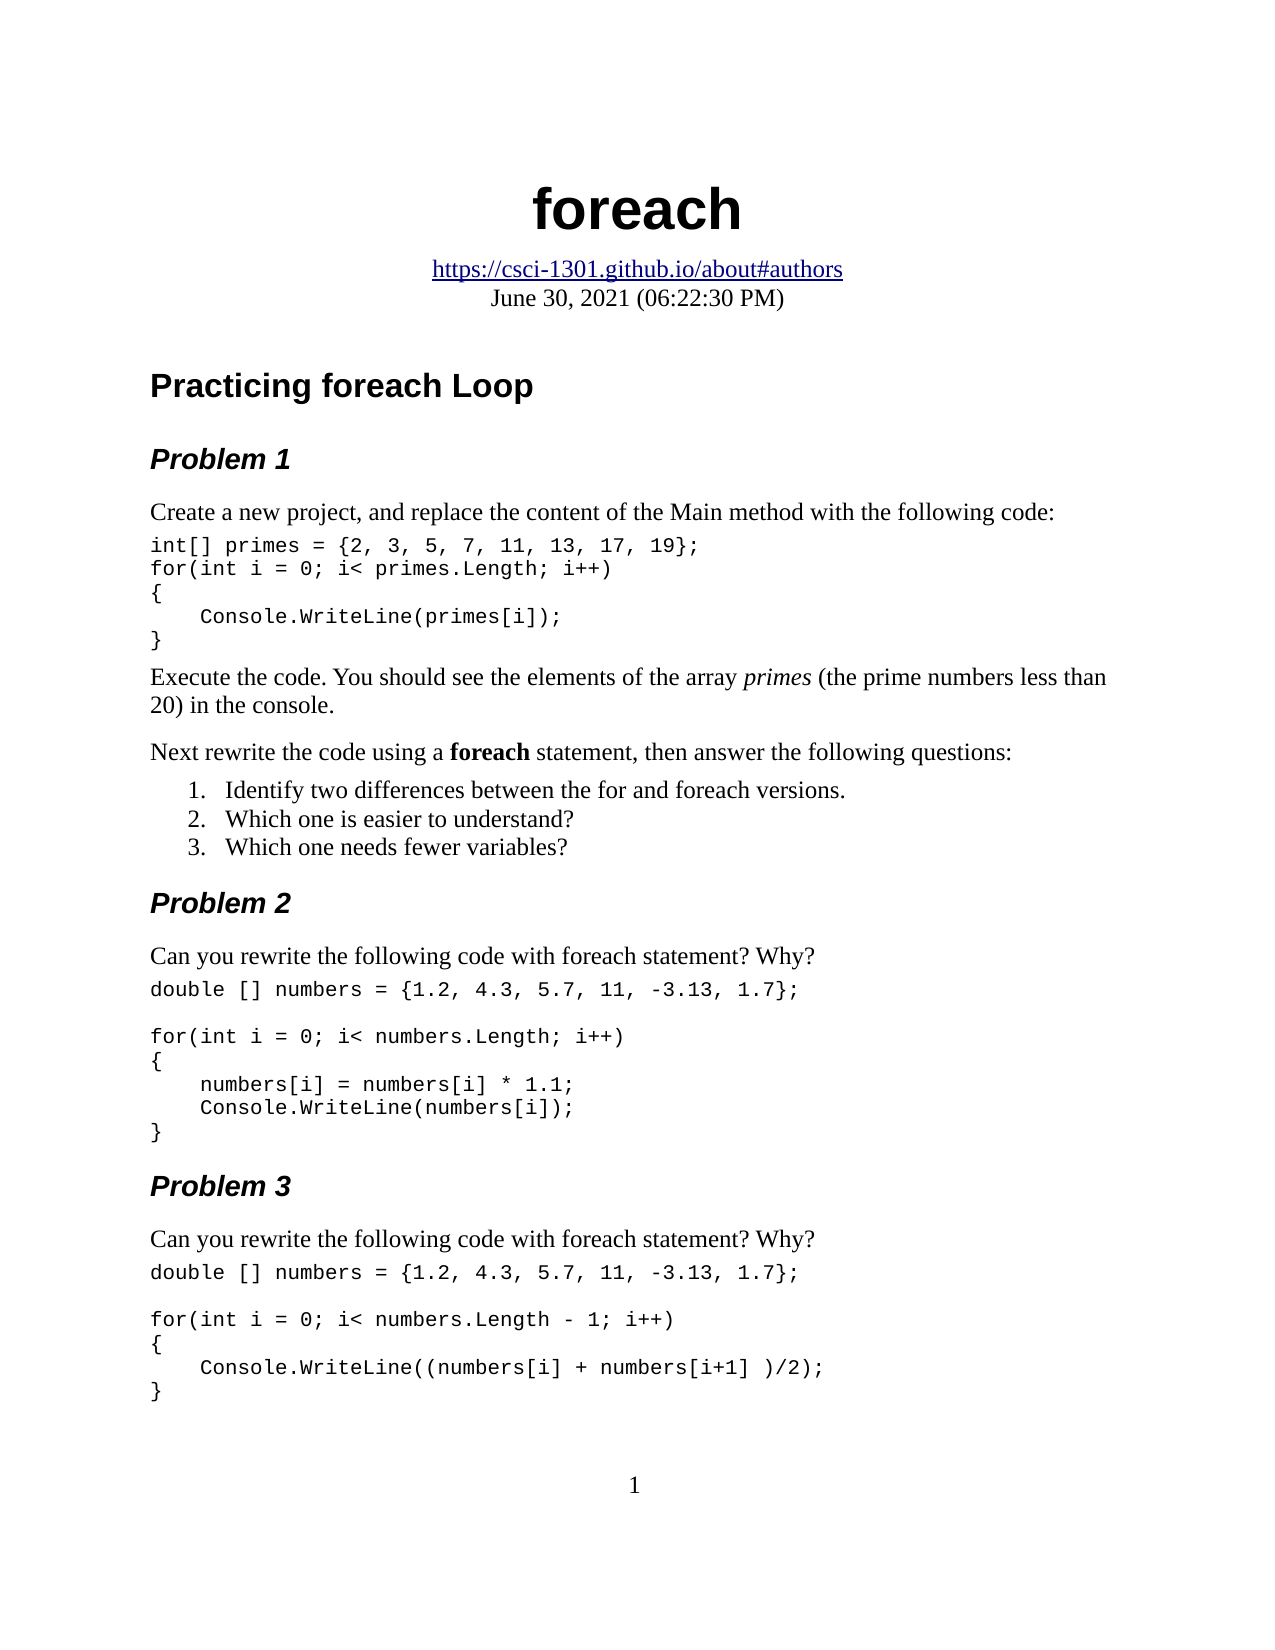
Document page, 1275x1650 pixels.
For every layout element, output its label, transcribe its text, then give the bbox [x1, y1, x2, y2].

text June 30, 2021 (06:22:30 PM) [150, 283, 1125, 312]
subtitle Problem 2 [150, 886, 1125, 920]
text double [] numbers = {1.2, 4.3, 5.7, 11, -3.13, 1.7}; [150, 979, 1125, 1003]
text double [] numbers = {1.2, 4.3, 5.7, 11, -3.13, 1.7}; [150, 1262, 1125, 1286]
text Console.WriteLine(numbers[i]); [150, 1097, 1125, 1121]
text Can you rewrite the following code with foreach statement? Why? [150, 1224, 1125, 1253]
text Create a new project, and replace the content of the Main method with the following code: [150, 497, 1125, 526]
text Execute the code. You should see the elements of the array primes (the prime numbers less than 20) in the console. [150, 662, 1125, 719]
text Console.WriteLine(primes[i]); [150, 606, 1125, 629]
text numbers[i] = numbers[i] * 1.1; [150, 1073, 1125, 1097]
text Can you rewrite the following code with foreach statement? Why? [150, 941, 1125, 970]
subtitle Problem 3 [150, 1169, 1125, 1203]
text } [150, 1121, 1125, 1144]
text { [150, 582, 1125, 606]
text { [150, 1333, 1125, 1357]
subtitle Practicing foreach Loop [150, 366, 1125, 404]
text } [150, 1380, 1125, 1404]
text Next rewrite the code using a foreach statement, then answer the following questions: [150, 737, 1125, 766]
text for(int i = 0; i< numbers.Length - 1; i++) [150, 1309, 1125, 1333]
text int[] primes = {2, 3, 5, 7, 11, 13, 17, 19}; [150, 535, 1125, 558]
text https://csci-1301.github.io/about#authors [150, 254, 1125, 283]
subtitle Problem 1 [150, 442, 1125, 476]
title foreach [150, 175, 1125, 242]
text for(int i = 0; i< primes.Length; i++) [150, 558, 1125, 582]
text { [150, 1050, 1125, 1073]
list Identify two differences between the for and foreach versions. [187, 775, 1125, 804]
list Which one is easier to understand? [187, 804, 1125, 832]
list Which one needs fewer variables? [187, 832, 1125, 861]
text } [150, 629, 1125, 653]
text for(int i = 0; i< numbers.Length; i++) [150, 1026, 1125, 1050]
text Console.WriteLine((numbers[i] + numbers[i+1] )/2); [150, 1357, 1125, 1380]
